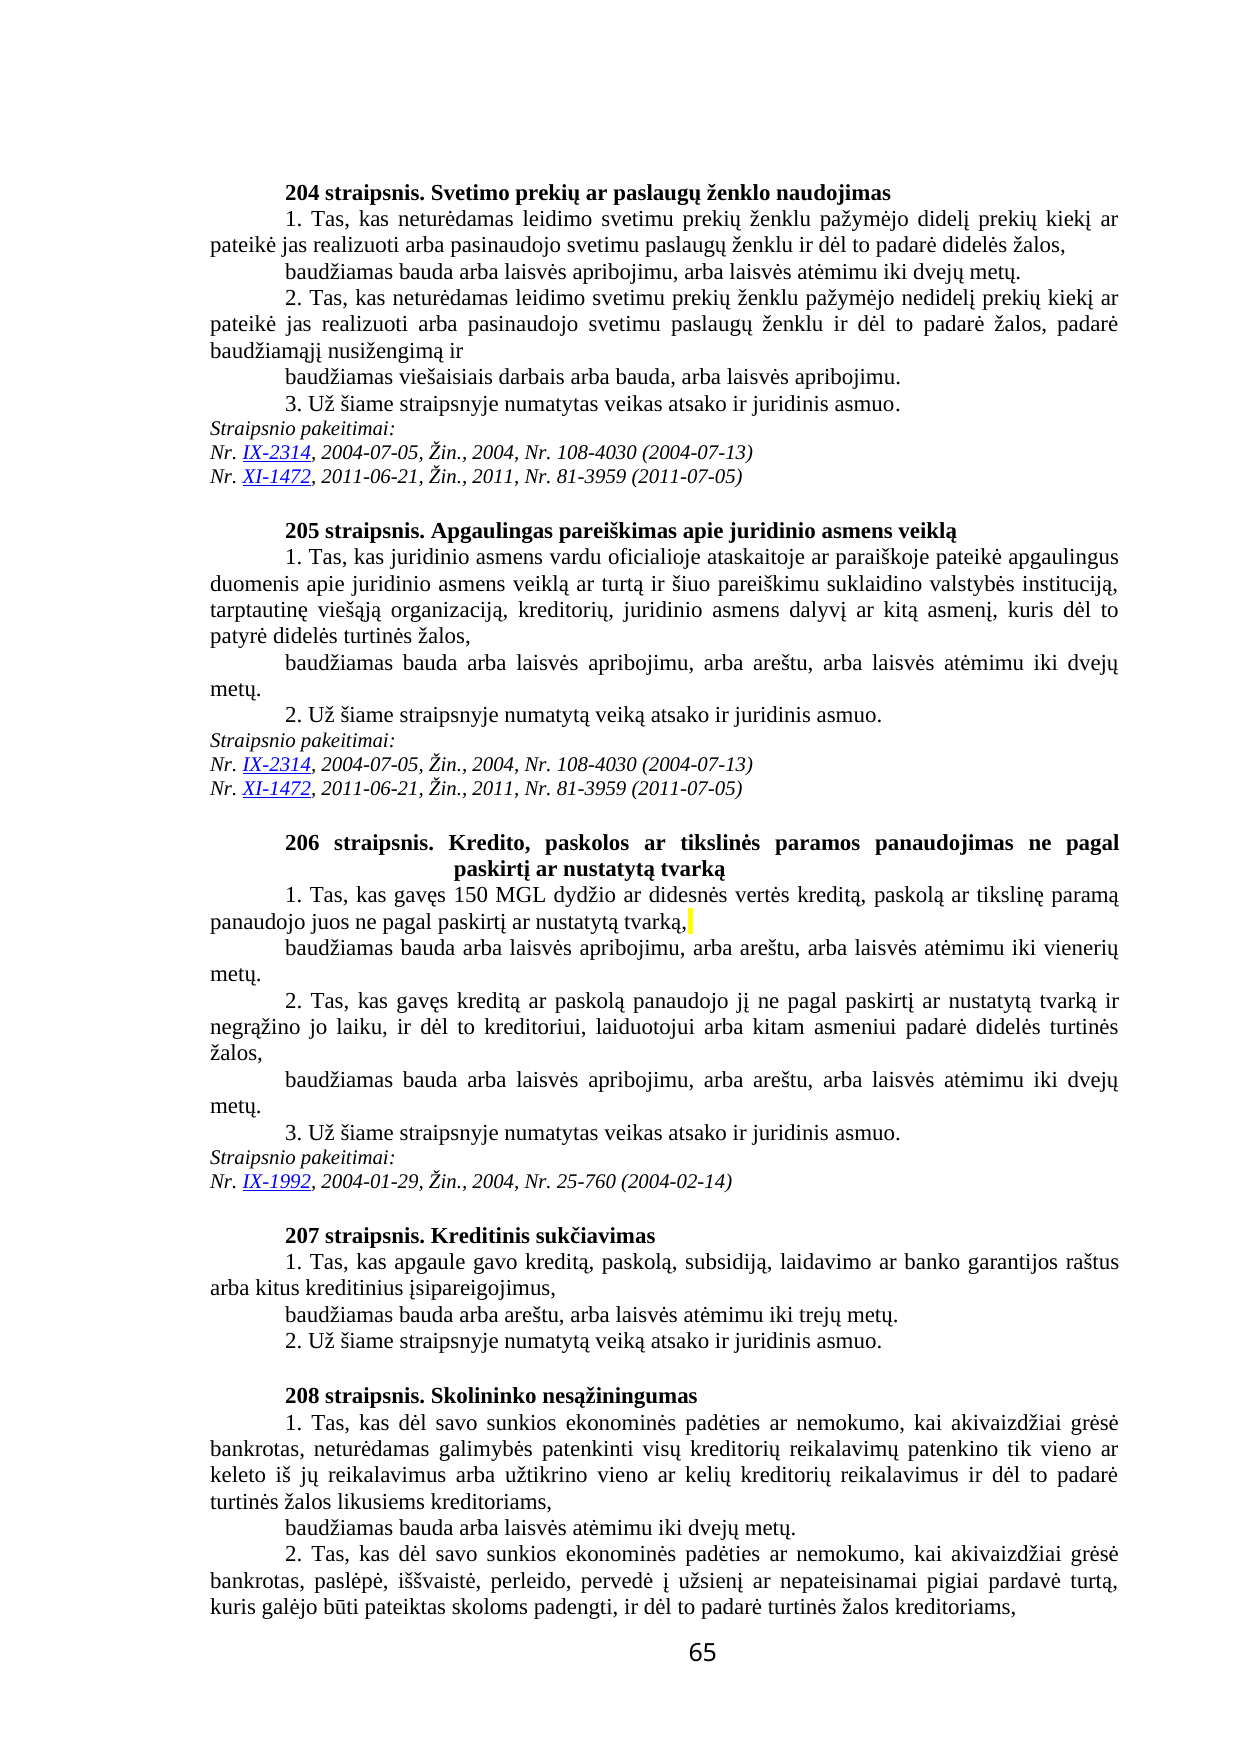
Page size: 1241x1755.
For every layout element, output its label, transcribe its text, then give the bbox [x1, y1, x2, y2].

text Nr. XI-1472, 2011-06-21, Žin., 2011, Nr. 81-3959 (2011-07-05) [210, 776, 1120, 800]
text 205 straipsnis. Apgaulingas pareiškimas apie juridinio asmens veiklą [210, 517, 1120, 543]
text 1. Tas, kas apgaule gavo kreditą, paskolą, subsidiją, laidavimo ar banko garantijos raštus arba kitus kreditinius įsipareigojimus, [210, 1248, 1120, 1301]
text Straipsnio pakeitimai: [210, 728, 1120, 752]
text 3. Už šiame straipsnyje numatytas veikas atsako ir juridinis asmuo. [210, 389, 1120, 416]
text 1. Tas, kas gavęs 150 MGL dydžio ar didesnės vertės kreditą, paskolą ar tikslinę paramą panaudojo juos ne pagal paskirtį ar nustatytą tvarką, [210, 881, 1120, 934]
text 1. Tas, kas dėl savo sunkios ekonominės padėties ar nemokumo, kai akivaizdžiai grėsė bankrotas, neturėdamas galimybės patenkinti visų kreditorių reikalavimų patenkino tik vieno ar keleto iš jų reikalavimus arba užtikrino vieno ar kelių kreditorių reikalavimus ir dėl to padarė turtinės žalos likusiems kreditoriams, [210, 1409, 1120, 1514]
text Nr. IX-1992, 2004-01-29, Žin., 2004, Nr. 25-760 (2004-02-14) [210, 1169, 1120, 1193]
text baudžiamas bauda arba laisvės apribojimu, arba areštu, arba laisvės atėmimu iki dvejų metų. [210, 649, 1120, 701]
text 1. Tas, kas neturėdamas leidimo svetimu prekių ženklu pažymėjo didelį prekių kiekį ar pateikė jas realizuoti arba pasinaudojo svetimu paslaugų ženklu ir dėl to padarė didelės žalos, [210, 205, 1120, 258]
text baudžiamas bauda arba laisvės apribojimu, arba areštu, arba laisvės atėmimu iki vienerių metų. [210, 934, 1120, 987]
text baudžiamas bauda arba areštu, arba laisvės atėmimu iki trejų metų. [210, 1301, 1120, 1327]
text 207 straipsnis. Kreditinis sukčiavimas [210, 1222, 1120, 1248]
text Nr. IX-2314, 2004-07-05, Žin., 2004, Nr. 108-4030 (2004-07-13) [210, 752, 1120, 776]
text Nr. IX-2314, 2004-07-05, Žin., 2004, Nr. 108-4030 (2004-07-13) [210, 440, 1120, 464]
text baudžiamas bauda arba laisvės atėmimu iki dvejų metų. [210, 1514, 1120, 1540]
text 3. Už šiame straipsnyje numatytas veikas atsako ir juridinis asmuo. [210, 1118, 1120, 1145]
text baudžiamas bauda arba laisvės apribojimu, arba areštu, arba laisvės atėmimu iki dvejų metų. [210, 1066, 1120, 1118]
text 204 straipsnis. Svetimo prekių ar paslaugų ženklo naudojimas [210, 179, 1120, 205]
text Straipsnio pakeitimai: [210, 1145, 1120, 1169]
text baudžiamas viešaisiais darbais arba bauda, arba laisvės apribojimu. [210, 363, 1120, 389]
text Straipsnio pakeitimai: [210, 416, 1120, 440]
text baudžiamas bauda arba laisvės apribojimu, arba laisvės atėmimu iki dvejų metų. [210, 258, 1120, 284]
text 206 straipsnis. Kredito, paskolos ar tikslinės paramos panaudojimas ne pagal paskirtį ar nustatytą tvarką [285, 829, 1120, 881]
text 2. Tas, kas neturėdamas leidimo svetimu prekių ženklu pažymėjo nedidelį prekių kiekį ar pateikė jas realizuoti arba pasinaudojo svetimu paslaugų ženklu ir dėl to padarė žalos, padarė baudžiamąjį nusižengimą ir [210, 284, 1120, 363]
text 2. Tas, kas gavęs kreditą ar paskolą panaudojo jį ne pagal paskirtį ar nustatytą tvarką ir negrąžino jo laiku, ir dėl to kreditoriui, laiduotojui arba kitam asmeniui padarė didelės turtinės žalos, [210, 987, 1120, 1066]
text 1. Tas, kas juridinio asmens vardu oficialioje ataskaitoje ar paraiškoje pateikė apgaulingus duomenis apie juridinio asmens veiklą ar turtą ir šiuo pareiškimu suklaidino valstybės instituciją, tarptautinę viešąją organizaciją, kreditorių, juridinio asmens dalyvį ar kitą asmenį, kuris dėl to patyrė didelės turtinės žalos, [210, 543, 1120, 649]
text 2. Už šiame straipsnyje numatytą veiką atsako ir juridinis asmuo. [210, 1327, 1120, 1353]
text Nr. XI-1472, 2011-06-21, Žin., 2011, Nr. 81-3959 (2011-07-05) [210, 464, 1120, 488]
text 2. Už šiame straipsnyje numatytą veiką atsako ir juridinis asmuo. [210, 701, 1120, 728]
text 208 straipsnis. Skolininko nesąžiningumas [210, 1382, 1120, 1409]
text 2. Tas, kas dėl savo sunkios ekonominės padėties ar nemokumo, kai akivaizdžiai grėsė bankrotas, paslėpė, iššvaistė, perleido, pervedė į užsienį ar nepateisinamai pigiai pardavė turtą, kuris galėjo būti pateiktas skoloms padengti, ir dėl to padarė turtinės žalos kreditoriams, [210, 1540, 1120, 1619]
